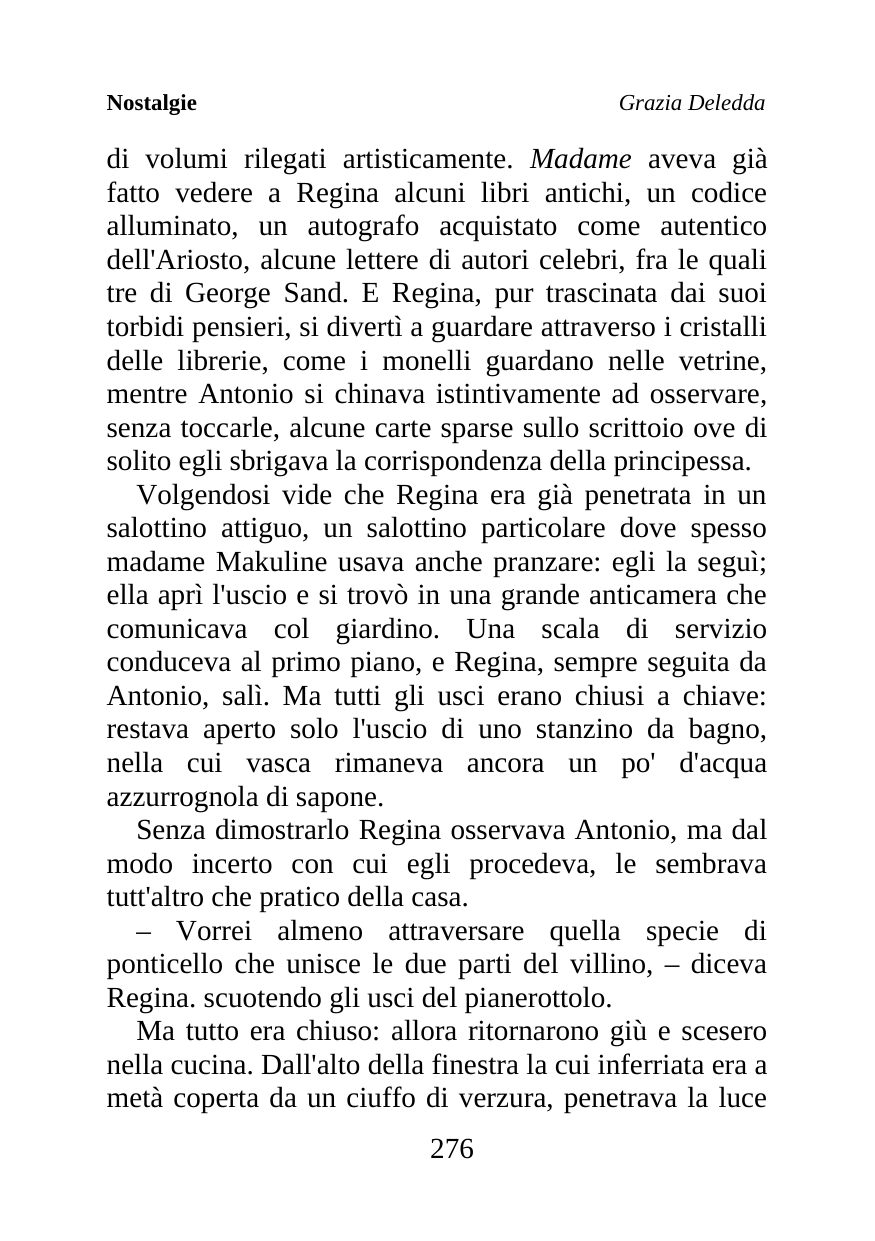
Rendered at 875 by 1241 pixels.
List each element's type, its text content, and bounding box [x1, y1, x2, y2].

text Ma tutto era chiuso: allora ritornarono giù e scesero nella cucina. Dall'alto della finestra la cui inferriata era a metà coperta da un ciuffo di verzura, penetrava la luce [106, 1013, 768, 1114]
text di volumi rilegati artisticamente. Madame aveva già fatto vedere a Regina alcuni libri antichi, un codice alluminato, un autografo acquistato come autentico dell'Ariosto, alcune lettere di autori celebri, fra le quali tre di George Sand. E Regina, pur trascinata dai suoi torbidi pensieri, si divertì a guardare attraverso i cristalli delle librerie, come i monelli guardano nelle vetrine, mentre Antonio si chinava istintivamente ad osservare, senza toccarle, alcune carte sparse sullo scrittoio ove di solito egli sbrigava la corrispondenza della principessa. [106, 141, 768, 477]
text – Vorrei almeno attraversare quella specie di ponticello che unisce le due parti del villino, – diceva Regina. scuotendo gli usci del pianerottolo. [106, 913, 768, 1013]
text Senza dimostrarlo Regina osservava Antonio, ma dal modo incerto con cui egli procedeva, le sembrava tutt'altro che pratico della casa. [106, 812, 768, 913]
text Volgendosi vide che Regina era già penetrata in un salottino attiguo, un salottino particolare dove spesso madame Makuline usava anche pranzare: egli la seguì; ella aprì l'uscio e si trovò in una grande anticamera che comunicava col giardino. Una scala di servizio conduceva al primo piano, e Regina, sempre seguita da Antonio, salì. Ma tutti gli usci erano chiusi a chiave: restava aperto solo l'uscio di uno stanzino da bagno, nella cui vasca rimaneva ancora un po' d'acqua azzurrognola di sapone. [106, 477, 768, 812]
